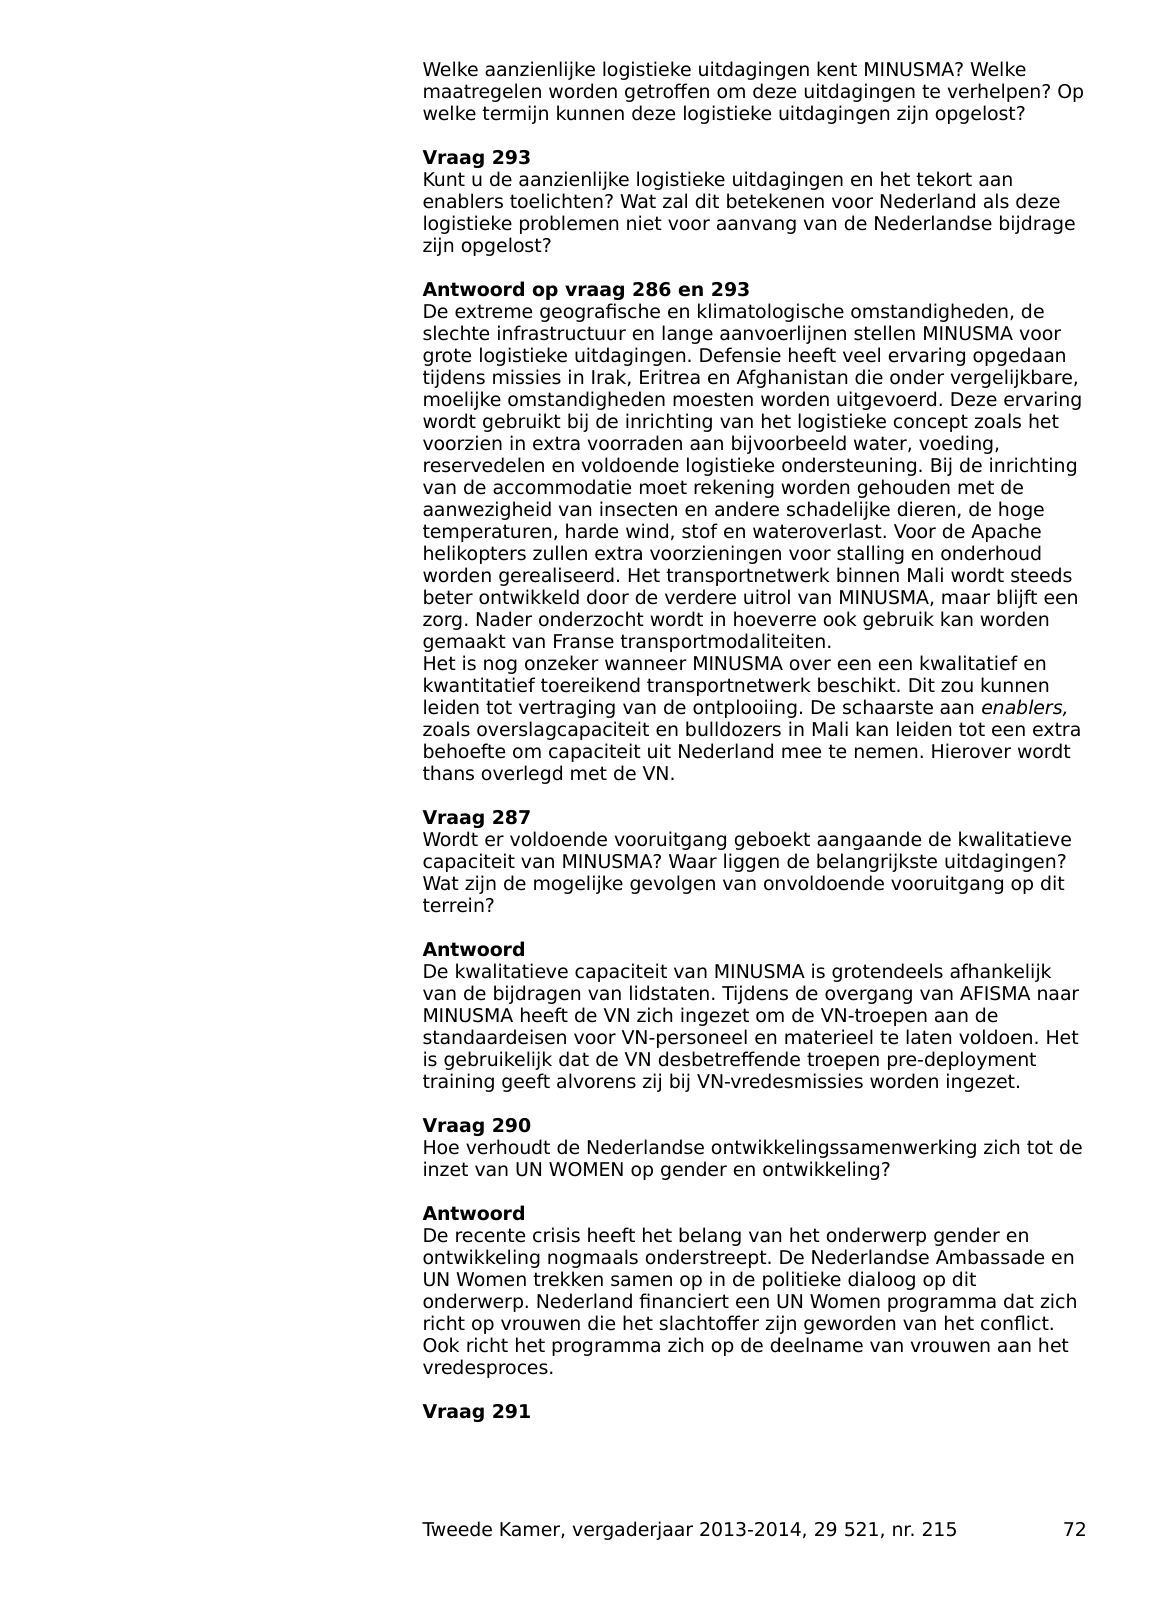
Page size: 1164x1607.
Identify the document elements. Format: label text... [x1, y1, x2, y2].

text Welke aanzienlijke logistieke uitdagingen kent MINUSMA? Welke maatregelen worden getroffen om deze uitdagingen te verhelpen? Op welke termijn kunnen deze logistieke uitdagingen zijn opgelost? [422, 59, 1087, 125]
text Kunt u de aanzienlijke logistieke uitdagingen en het tekort aan enablers toelichten? Wat zal dit betekenen voor Nederland als deze logistieke problemen niet voor aanvang van de Nederlandse bijdrage zijn opgelost? [422, 169, 1087, 257]
text Antwoord [422, 1203, 1087, 1225]
text Antwoord [422, 939, 1087, 961]
text Vraag 293 [422, 147, 1087, 169]
text De recente crisis heeft het belang van het onderwerp gender en ontwikkeling nogmaals onderstreept. De Nederlandse Ambassade en UN Women trekken samen op in de politieke dialoog op dit onderwerp. Nederland financiert een UN Women programma dat zich richt op vrouwen die het slachtoffer zijn geworden van het conflict. Ook richt het programma zich op de deelname van vrouwen aan het vredesproces. [422, 1225, 1087, 1379]
text De extreme geografische en klimatologische omstandigheden, de slechte infrastructuur en lange aanvoerlijnen stellen MINUSMA voor grote logistieke uitdagingen. Defensie heeft veel ervaring opgedaan tijdens missies in Irak, Eritrea en Afghanistan die onder vergelijkbare, moelijke omstandigheden moesten worden uitgevoerd. Deze ervaring wordt gebruikt bij de inrichting van het logistieke concept zoals het voorzien in extra voorraden aan bijvoorbeeld water, voeding, reservedelen en voldoende logistieke ondersteuning. Bij de inrichting van de accommodatie moet rekening worden gehouden met de aanwezigheid van insecten en andere schadelijke dieren, de hoge temperaturen, harde wind, stof en wateroverlast. Voor de Apache helikopters zullen extra voorzieningen voor stalling en onderhoud worden gerealiseerd. Het transportnetwerk binnen Mali wordt steeds beter ontwikkeld door de verdere uitrol van MINUSMA, maar blijft een zorg. Nader onderzocht wordt in hoeverre ook gebruik kan worden gemaakt van Franse transportmodaliteiten. [422, 301, 1087, 653]
text Hoe verhoudt de Nederlandse ontwikkelingssamenwerking zich tot de inzet van UN WOMEN op gender en ontwikkeling? [422, 1137, 1087, 1181]
text De kwalitatieve capaciteit van MINUSMA is grotendeels afhankelijk van de bijdragen van lidstaten. Tijdens de overgang van AFISMA naar MINUSMA heeft de VN zich ingezet om de VN-troepen aan de standaardeisen voor VN-personeel en materieel te laten voldoen. Het is gebruikelijk dat de VN desbetreffende troepen pre-deployment training geeft alvorens zij bij VN-vredesmissies worden ingezet. [422, 961, 1087, 1093]
text Wordt er voldoende vooruitgang geboekt aangaande de kwalitatieve capaciteit van MINUSMA? Waar liggen de belangrijkste uitdagingen? Wat zijn de mogelijke gevolgen van onvoldoende vooruitgang op dit terrein? [422, 829, 1087, 917]
text Vraag 287 [422, 807, 1087, 829]
text Vraag 291 [422, 1401, 1087, 1423]
text Antwoord op vraag 286 en 293 [422, 279, 1087, 301]
text Vraag 290 [422, 1115, 1087, 1137]
text Het is nog onzeker wanneer MINUSMA over een een kwalitatief en kwantitatief toereikend transportnetwerk beschikt. Dit zou kunnen leiden tot vertraging van de ontplooiing. De schaarste aan enablers, zoals overslagcapaciteit en bulldozers in Mali kan leiden tot een extra behoefte om capaciteit uit Nederland mee te nemen. Hierover wordt thans overlegd met de VN. [422, 653, 1087, 785]
